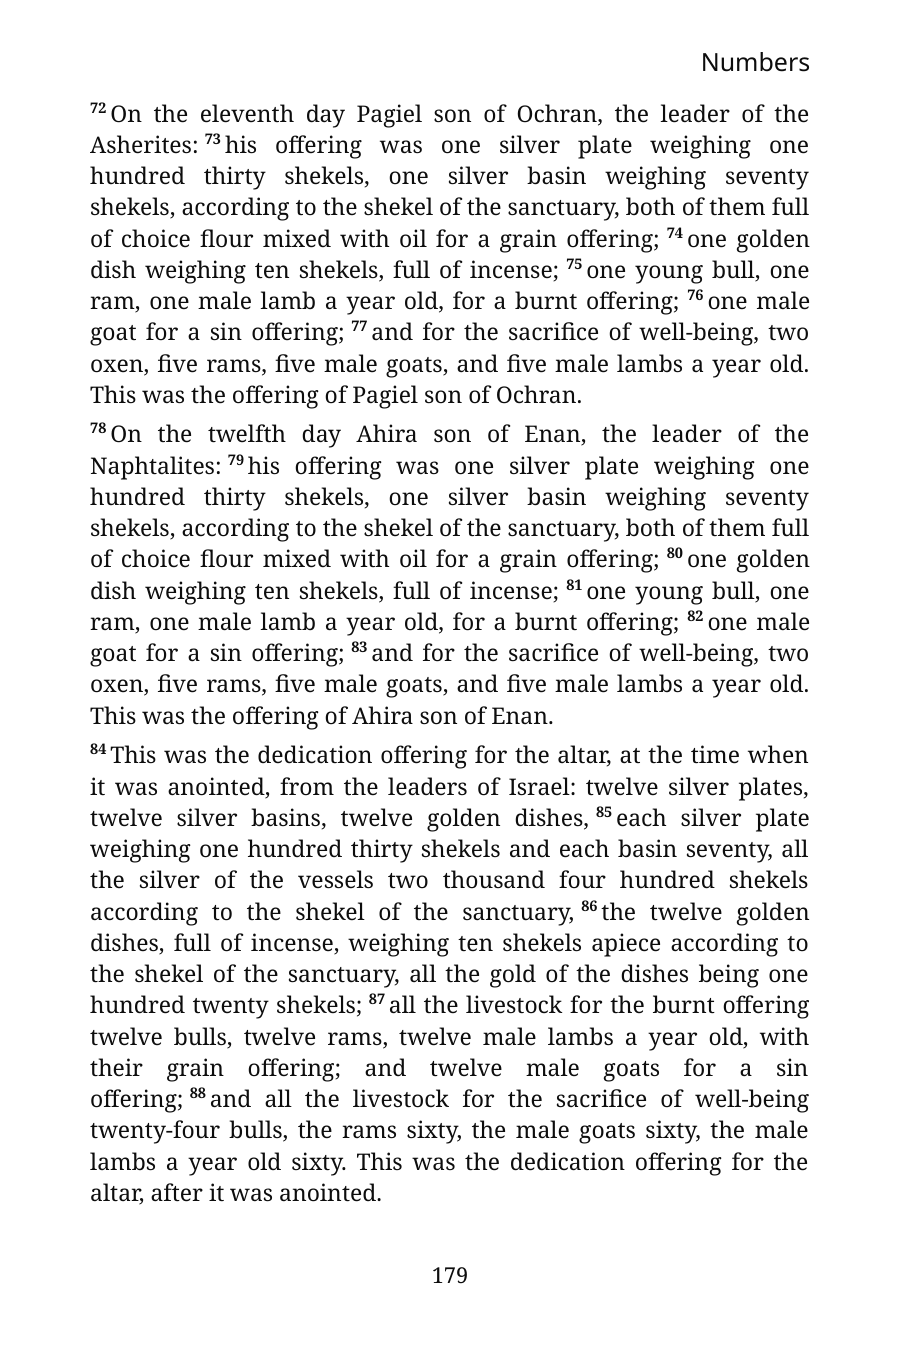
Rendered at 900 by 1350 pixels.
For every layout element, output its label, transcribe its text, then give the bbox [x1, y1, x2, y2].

text 84 This was the dedication offering for the altar, at the time when it was anointed, from the leaders of Israel: twelve silver plates, twelve silver basins, twelve golden dishes, 85 each silver plate weighing one hundred thirty shekels and each basin seventy, all the silver of the vessels two thousand four hundred shekels according to the shekel of the sanctuary, 86 the twelve golden dishes, full of incense, weighing ten shekels apiece according to the shekel of the sanctuary, all the gold of the dishes being one hundred twenty shekels; 87 all the livestock for the burnt offering twelve bulls, twelve rams, twelve male lambs a year old, with their grain offering; and twelve male goats for a sin offering; 88 and all the livestock for the sacrifice of well-being twenty-four bulls, the rams sixty, the male goats sixty, the male lambs a year old sixty. This was the dedication offering for the altar, after it was anointed. [90, 739, 810, 1208]
text 72 On the eleventh day Pagiel son of Ochran, the leader of the Asherites: 73 his offering was one silver plate weighing one hundred thirty shekels, one silver basin weighing seventy shekels, according to the shekel of the sanctuary, both of them full of choice flour mixed with oil for a grain offering; 74 one golden dish weighing ten shekels, full of incense; 75 one young bull, one ram, one male lamb a year old, for a burnt offering; 76 one male goat for a sin offering; 77 and for the sacrifice of well-being, two oxen, five rams, five male goats, and five male lambs a year old. This was the offering of Pagiel son of Ochran. [90, 97, 810, 410]
text 78 On the twelfth day Ahira son of Enan, the leader of the Naphtalites: 79 his offering was one silver plate weighing one hundred thirty shekels, one silver basin weighing seventy shekels, according to the shekel of the sanctuary, both of them full of choice flour mixed with oil for a grain offering; 80 one golden dish weighing ten shekels, full of incense; 81 one young bull, one ram, one male lamb a year old, for a burnt offering; 82 one male goat for a sin offering; 83 and for the sacrifice of well-being, two oxen, five rams, five male goats, and five male lambs a year old. This was the offering of Ahira son of Enan. [90, 418, 810, 731]
